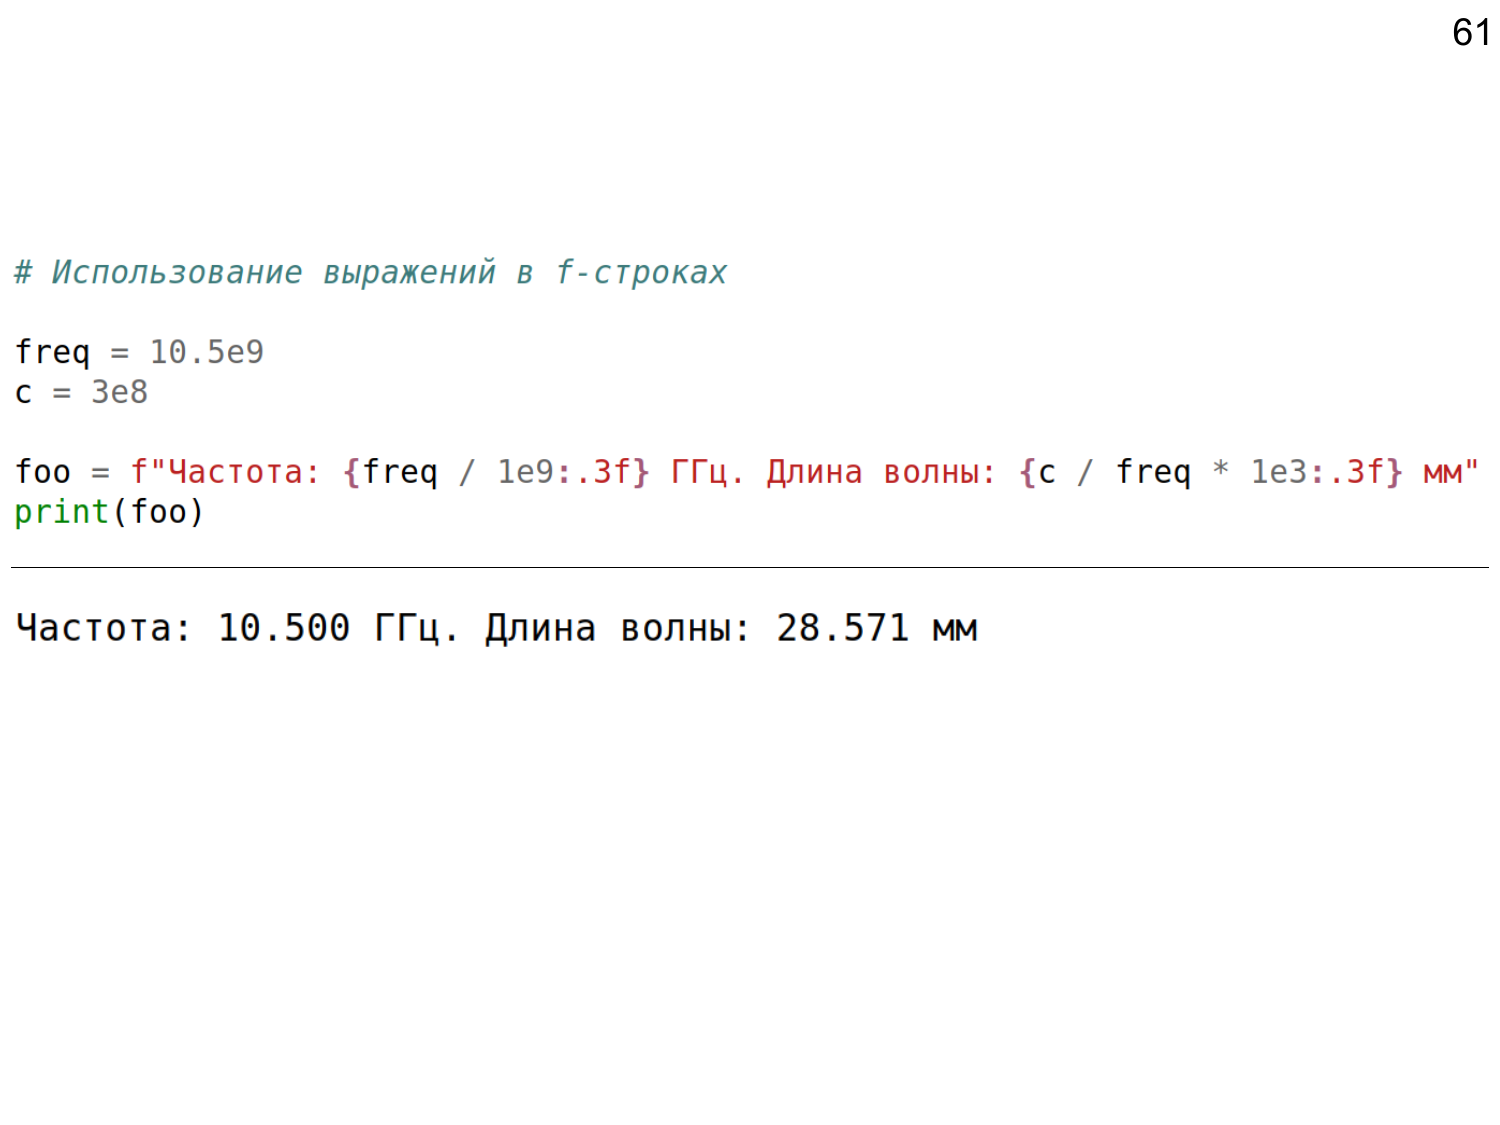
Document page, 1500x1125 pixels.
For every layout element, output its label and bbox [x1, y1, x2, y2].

picture [8, 597, 991, 657]
picture [7, 251, 1488, 539]
